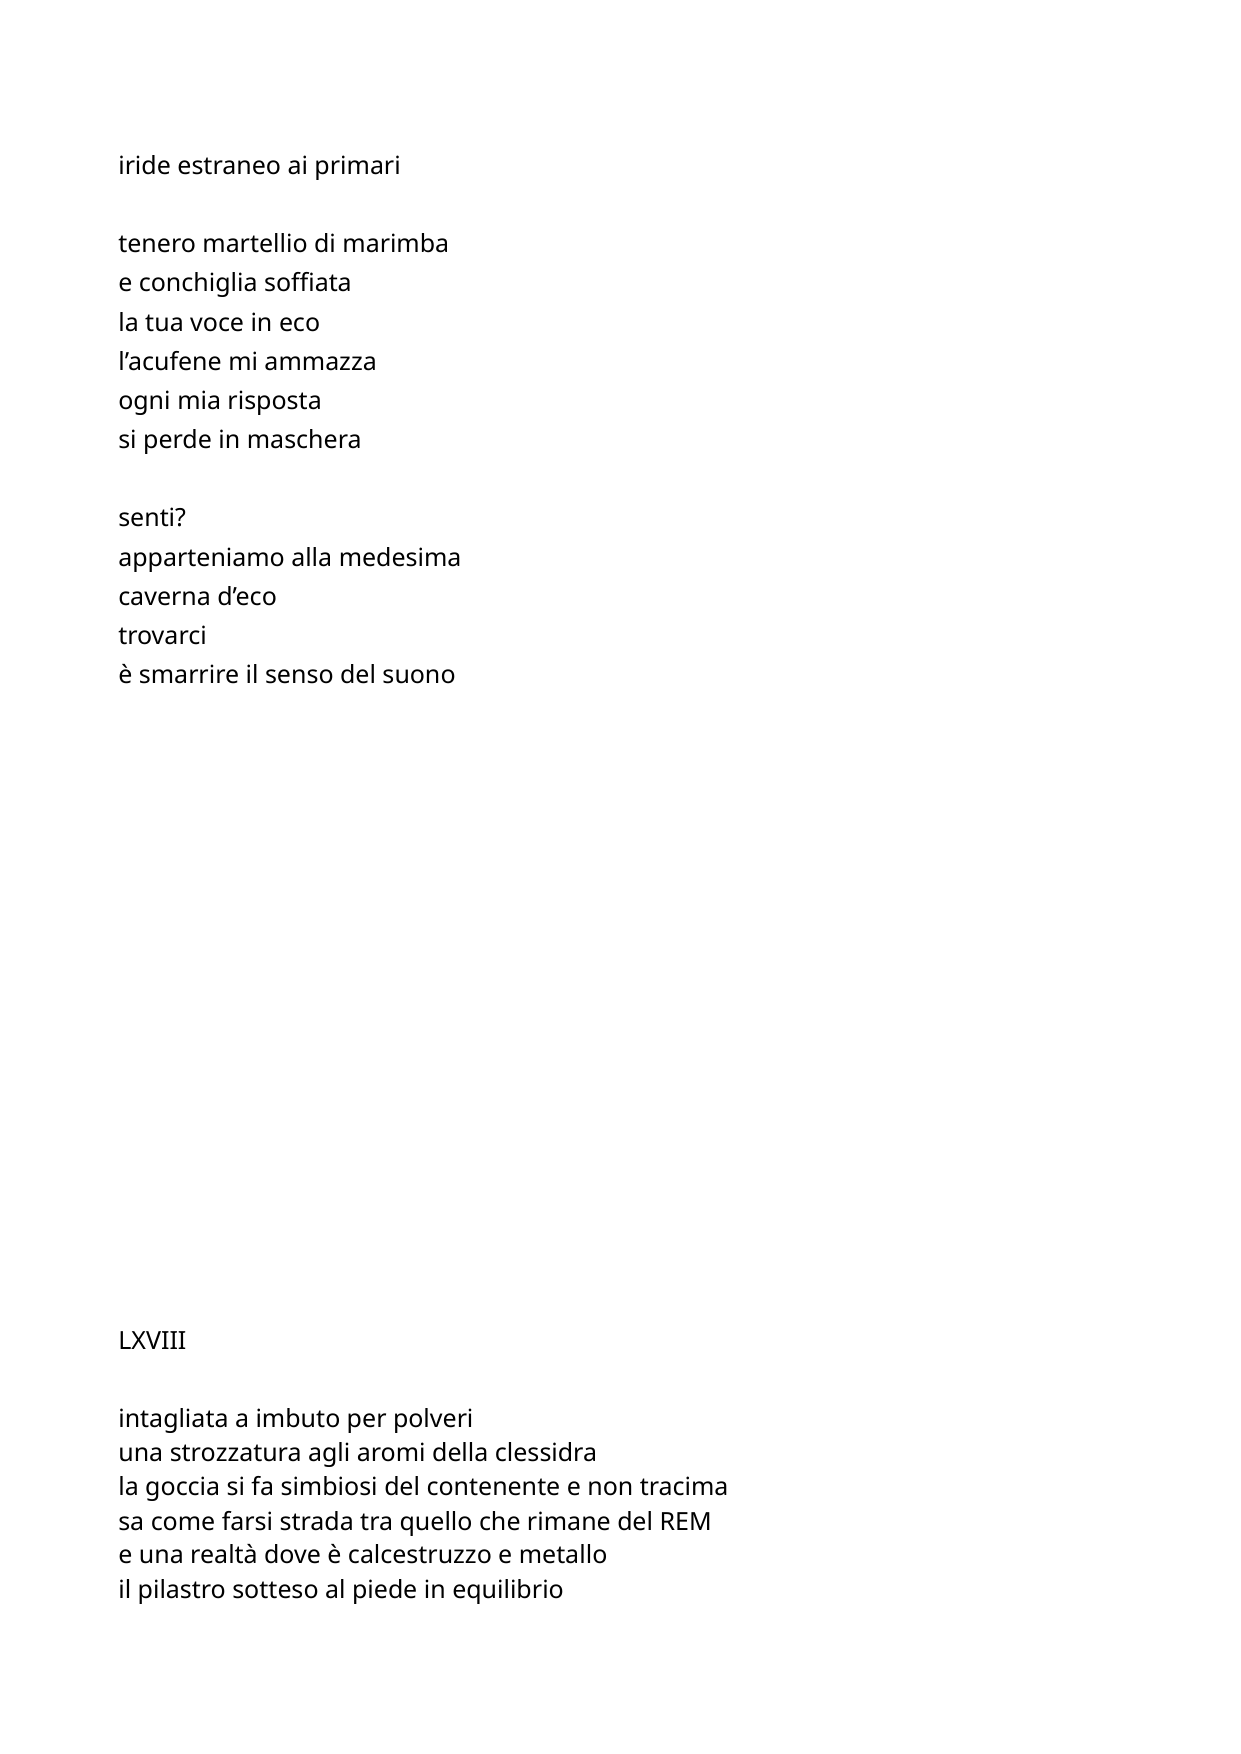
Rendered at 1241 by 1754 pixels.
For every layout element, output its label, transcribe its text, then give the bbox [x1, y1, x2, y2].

text senti? [118, 500, 1122, 534]
text è smarrire il senso del suono [118, 657, 1122, 691]
text sa come farsi strada tra quello che rimane del REM [118, 1503, 1122, 1537]
text LXVIII [118, 1323, 1122, 1357]
text e conchiglia soffiata [118, 265, 1122, 299]
text la tua voce in eco [118, 304, 1122, 338]
text l’acufene mi ammazza [118, 343, 1122, 377]
text iride estraneo ai primari [118, 148, 1122, 182]
text si perde in maschera [118, 422, 1122, 456]
text la goccia si fa simbiosi del contenente e non tracima [118, 1469, 1122, 1503]
text e una realtà dove è calcestruzzo e metallo [118, 1537, 1122, 1571]
text trovarci [118, 618, 1122, 652]
text tenero martellio di marimba [118, 226, 1122, 260]
text ogni mia risposta [118, 383, 1122, 417]
text il pilastro sotteso al piede in equilibrio [118, 1571, 1122, 1605]
text intagliata a imbuto per polveri [118, 1401, 1122, 1435]
text apparteniamo alla medesima [118, 539, 1122, 573]
text caverna d’eco [118, 578, 1122, 612]
text una strozzatura agli aromi della clessidra [118, 1435, 1122, 1469]
